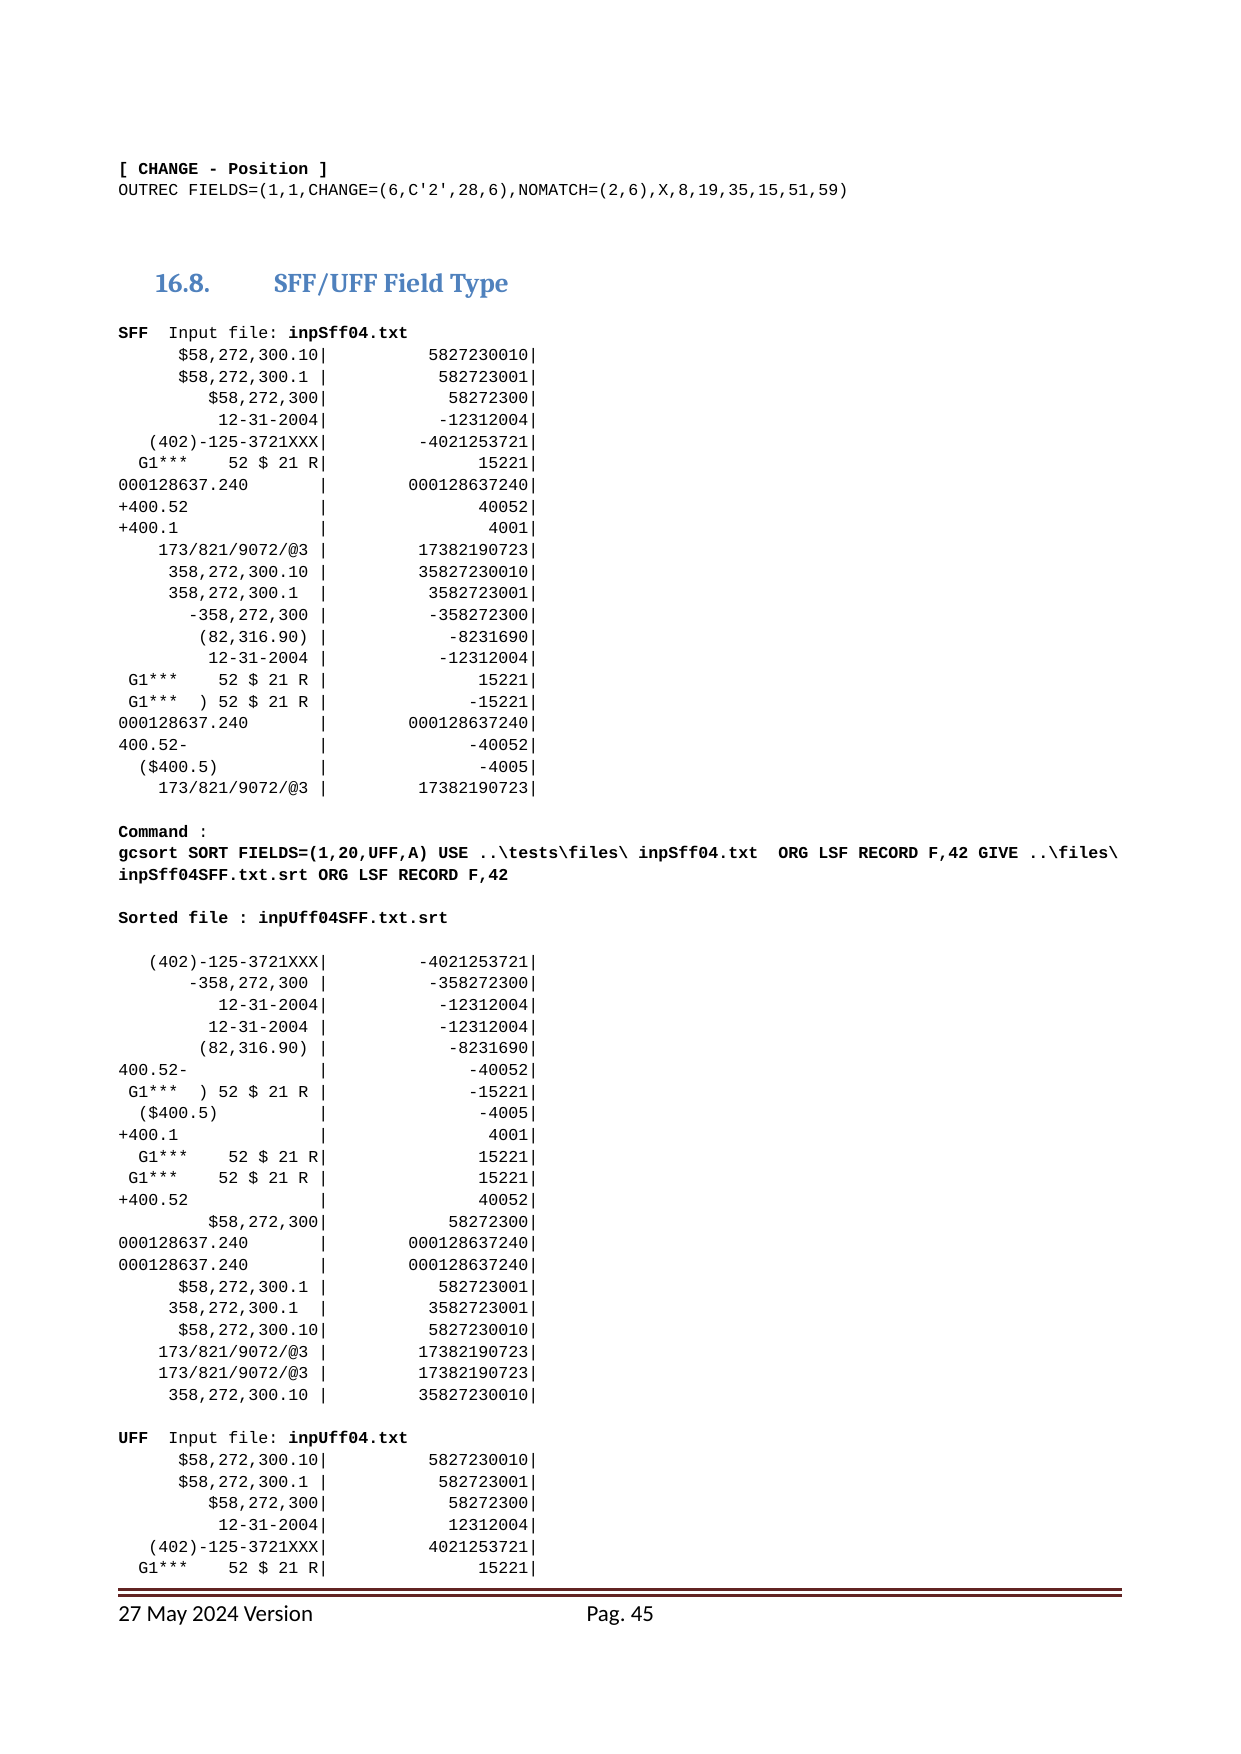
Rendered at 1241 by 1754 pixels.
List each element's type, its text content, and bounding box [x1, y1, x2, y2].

text (402)-125-3721XXX| -4021253721| [118, 953, 1122, 972]
text $58,272,300.1 | 582723001| [118, 1278, 1122, 1297]
text +400.52 | 40052| [118, 498, 1122, 517]
text $58,272,300.10| 5827230010| [118, 347, 1122, 366]
text $58,272,300| 58272300| [118, 1213, 1122, 1232]
text [ CHANGE - Position ] [118, 160, 1122, 179]
list SFF/UFF Field Type [156, 268, 1122, 299]
text 358,272,300.1 | 3582723001| [118, 1300, 1122, 1319]
text $58,272,300.10| 5827230010| [118, 1452, 1122, 1471]
text (402)-125-3721XXX| 4021253721| [118, 1538, 1122, 1557]
text G1*** 52 $ 21 R| 15221| [118, 1148, 1122, 1167]
text 173/821/9072/@3 | 17382190723| [118, 542, 1122, 561]
text G1*** ) 52 $ 21 R | -15221| [118, 1083, 1122, 1102]
text UFF Input file: inpUff04.txt [118, 1430, 1122, 1449]
text SFF Input file: inpSff04.txt [118, 325, 1122, 344]
text (402)-125-3721XXX| -4021253721| [118, 433, 1122, 452]
text 000128637.240 | 000128637240| [118, 1257, 1122, 1276]
text 173/821/9072/@3 | 17382190723| [118, 1365, 1122, 1384]
text G1*** ) 52 $ 21 R | -15221| [118, 693, 1122, 712]
text G1*** 52 $ 21 R| 15221| [118, 455, 1122, 474]
text 12-31-2004| -12312004| [118, 997, 1122, 1016]
text G1*** 52 $ 21 R | 15221| [118, 672, 1122, 691]
text Sorted file : inpUff04SFF.txt.srt [118, 910, 1122, 929]
text 358,272,300.10 | 35827230010| [118, 563, 1122, 582]
text G1*** 52 $ 21 R | 15221| [118, 1170, 1122, 1189]
text 12-31-2004 | -12312004| [118, 650, 1122, 669]
text 12-31-2004| -12312004| [118, 412, 1122, 431]
text 400.52- | -40052| [118, 737, 1122, 756]
text 12-31-2004 | -12312004| [118, 1018, 1122, 1037]
text $58,272,300| 58272300| [118, 1495, 1122, 1514]
text $58,272,300.10| 5827230010| [118, 1322, 1122, 1341]
text OUTREC FIELDS=(1,1,CHANGE=(6,C'2',28,6),NOMATCH=(2,6),X,8,19,35,15,51,59) [118, 182, 1122, 201]
text 400.52- | -40052| [118, 1062, 1122, 1081]
text ($400.5) | -4005| [118, 758, 1122, 777]
text 173/821/9072/@3 | 17382190723| [118, 780, 1122, 799]
text (82,316.90) | -8231690| [118, 628, 1122, 647]
text 358,272,300.10 | 35827230010| [118, 1387, 1122, 1406]
text 12-31-2004| 12312004| [118, 1517, 1122, 1536]
text 000128637.240 | 000128637240| [118, 1235, 1122, 1254]
text 000128637.240 | 000128637240| [118, 477, 1122, 496]
text gcsort SORT FIELDS=(1,20,UFF,A) USE ..\tests\files\ inpSff04.txt ORG LSF RECORD F,42 GIVE ..\files\ inpSff04SFF.txt.srt ORG LSF RECORD F,42 [118, 845, 1122, 886]
text 358,272,300.1 | 3582723001| [118, 585, 1122, 604]
text 000128637.240 | 000128637240| [118, 715, 1122, 734]
text 173/821/9072/@3 | 17382190723| [118, 1343, 1122, 1362]
text $58,272,300.1 | 582723001| [118, 368, 1122, 387]
text $58,272,300| 58272300| [118, 390, 1122, 409]
text $58,272,300.1 | 582723001| [118, 1473, 1122, 1492]
text G1*** 52 $ 21 R| 15221| [118, 1560, 1122, 1579]
text +400.52 | 40052| [118, 1192, 1122, 1211]
text -358,272,300 | -358272300| [118, 975, 1122, 994]
text +400.1 | 4001| [118, 520, 1122, 539]
text +400.1 | 4001| [118, 1127, 1122, 1146]
text (82,316.90) | -8231690| [118, 1040, 1122, 1059]
text Command : [118, 823, 1122, 842]
text -358,272,300 | -358272300| [118, 607, 1122, 626]
text ($400.5) | -4005| [118, 1105, 1122, 1124]
